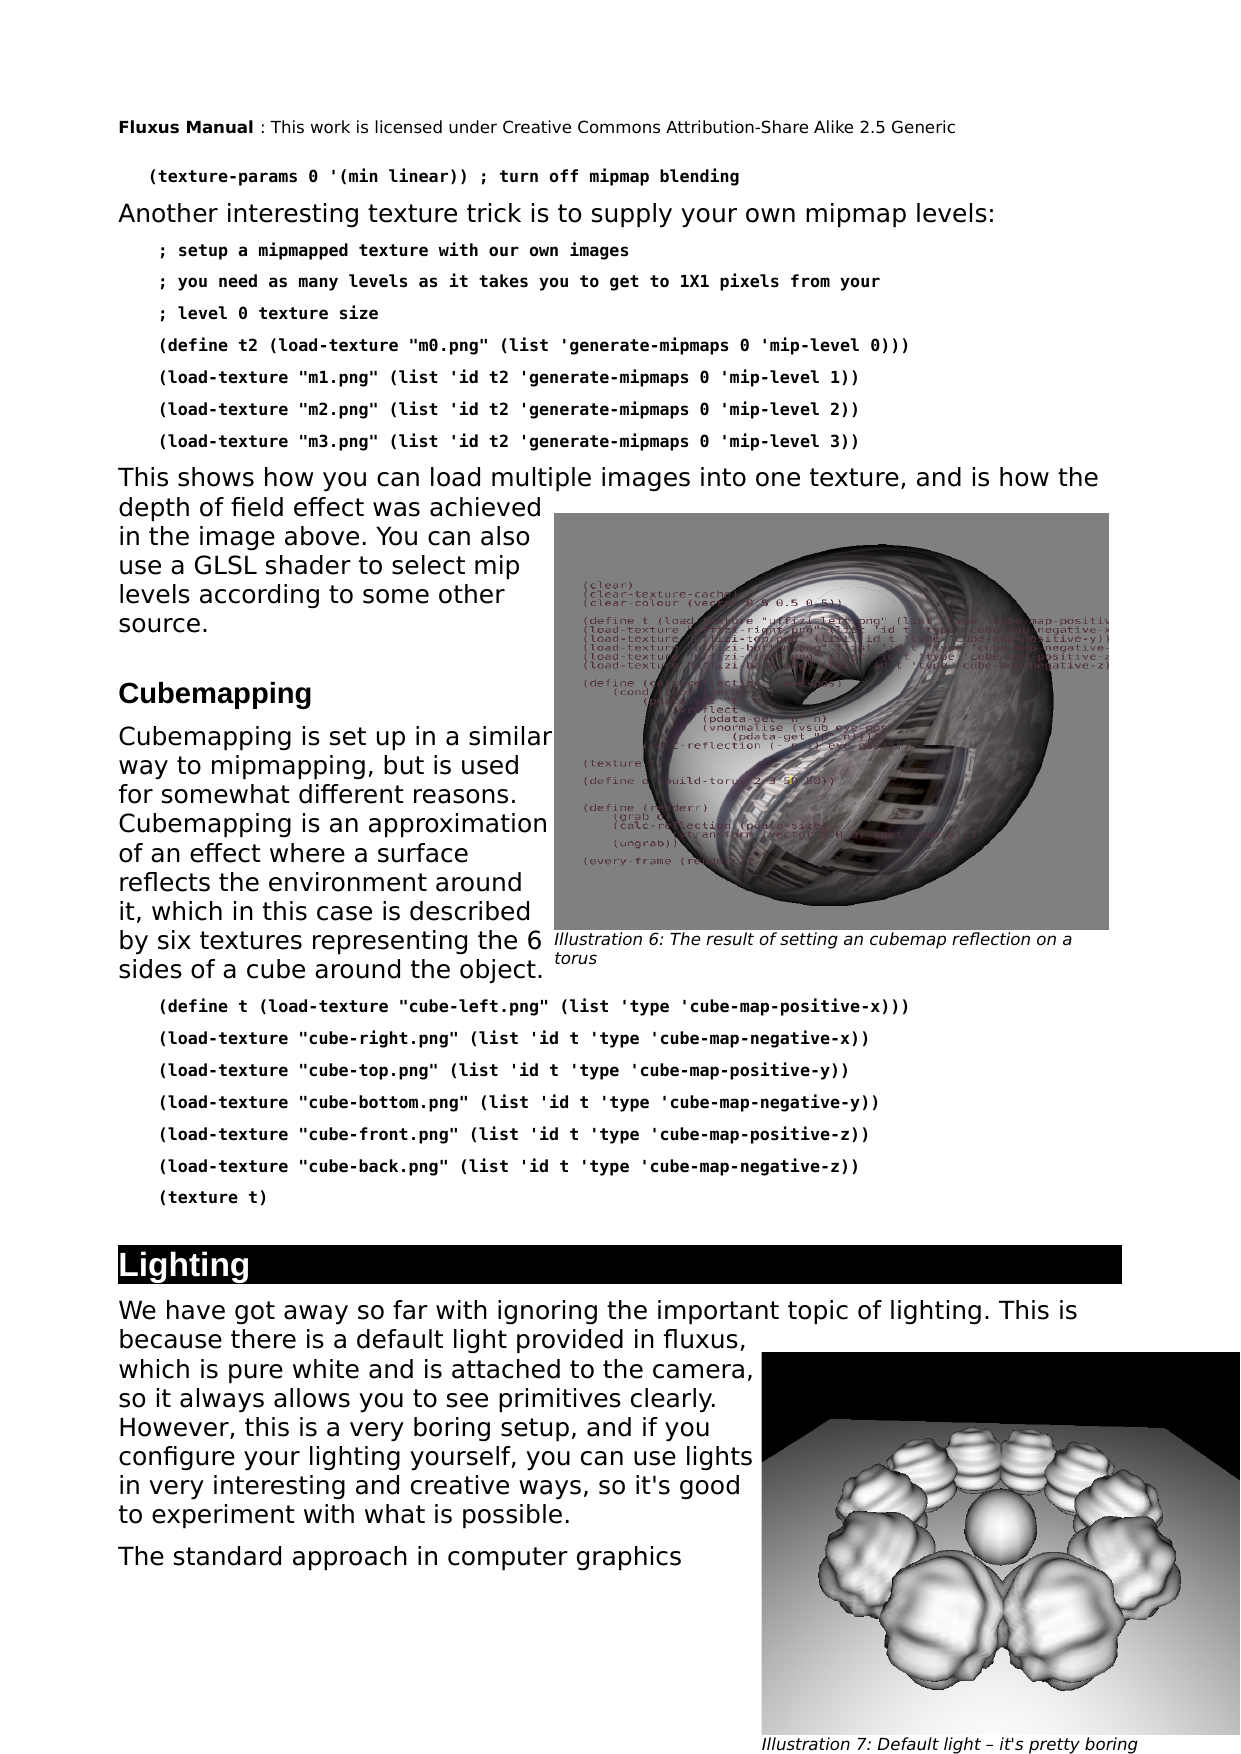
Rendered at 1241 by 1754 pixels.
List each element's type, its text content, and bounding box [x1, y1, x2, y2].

text (define t (load-texture "cube-left.png" (list 'type 'cube-map-positive-x))) [148, 997, 1122, 1017]
text (texture-params 0 '(min linear)) ; turn off mipmap blending [148, 167, 1122, 186]
text The standard approach in computer graphics [118, 1542, 761, 1571]
text Another interesting texture trick is to supply your own mipmap levels: [118, 199, 1122, 228]
text (load-texture "cube-top.png" (list 'id t 'type 'cube-map-positive-y)) [148, 1061, 1122, 1080]
picture [761, 1352, 1240, 1735]
text Cubemapping is set up in a similar way to mipmapping, but is used for somewhat different reasons. Cubemapping is an approximation of an effect where a surface reflects the environment around it, which in this case is described by six textures representing the 6 sides of a cube around the object. [118, 722, 1122, 985]
subtitle Cubemapping [118, 676, 554, 710]
picture [554, 513, 1109, 930]
text (load-texture "m3.png" (list 'id t2 'generate-mipmaps 0 'mip-level 3)) [148, 432, 1122, 451]
text ; level 0 texture size [148, 304, 1122, 324]
text ; you need as many levels as it takes you to get to 1X1 pixels from your [148, 272, 1122, 292]
text Illustration 7: Default light – it's pretty boring [762, 1735, 1240, 1754]
subtitle Lighting [118, 1245, 1122, 1284]
text (load-texture "cube-back.png" (list 'id t 'type 'cube-map-negative-z)) [148, 1157, 1122, 1176]
text ; setup a mipmapped texture with our own images [148, 241, 1122, 260]
subtitle [1109, 676, 1122, 710]
text This shows how you can load multiple images into one texture, and is how the depth of field effect was achieved in the image above. You can also use a GLSL shader to select mip levels according to some other source. [118, 464, 1122, 639]
text (load-texture "cube-bottom.png" (list 'id t 'type 'cube-map-negative-y)) [148, 1093, 1122, 1112]
text (load-texture "cube-right.png" (list 'id t 'type 'cube-map-negative-x)) [148, 1029, 1122, 1048]
text (texture t) [148, 1188, 1122, 1208]
text We have got away so far with ignoring the important topic of lighting. This is because there is a default light provided in fluxus, which is pure white and is attached to the camera, so it always allows you to see primitives clearly. However, this is a very boring setup, and if you configure your lighting yourself, you can use lights in very interesting and creative ways, so it's good to experiment with what is possible. [118, 1296, 1240, 1530]
text (load-texture "m1.png" (list 'id t2 'generate-mipmaps 0 'mip-level 1)) [148, 368, 1122, 387]
text (load-texture "cube-front.png" (list 'id t 'type 'cube-map-positive-z)) [148, 1125, 1122, 1144]
text (define t2 (load-texture "m0.png" (list 'generate-mipmaps 0 'mip-level 0))) [148, 336, 1122, 356]
text (load-texture "m2.png" (list 'id t2 'generate-mipmaps 0 'mip-level 2)) [148, 400, 1122, 419]
text Illustration 6: The result of setting an cubemap reflection on a torus [554, 930, 1109, 968]
